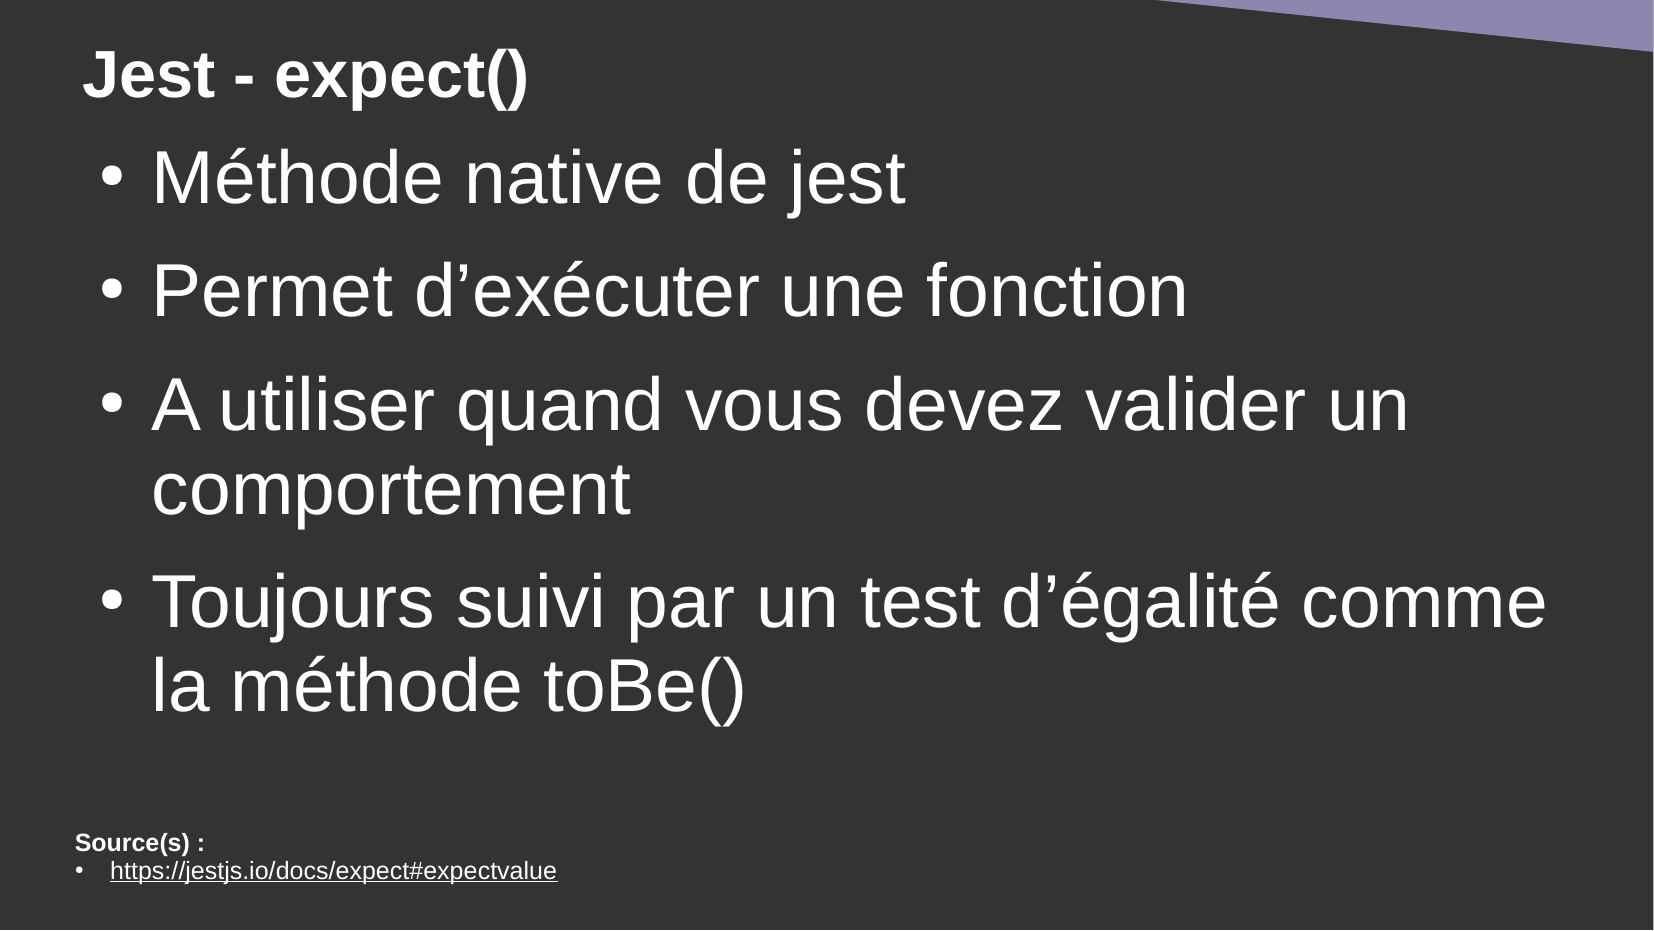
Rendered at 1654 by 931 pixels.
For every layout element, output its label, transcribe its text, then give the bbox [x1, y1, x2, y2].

text_box Source(s) : https://jestjs.io/docs/expect#expectvalue [60, 821, 1546, 906]
list Méthode native de jest Permet d’exécuter une fonction A utiliser quand vous devez valider un comportement Toujours suivi par un test d’égalité comme la méthode toBe() [80, 135, 1619, 804]
text_box [1155, 0, 1654, 52]
title Jest - expect() [82, 37, 799, 114]
